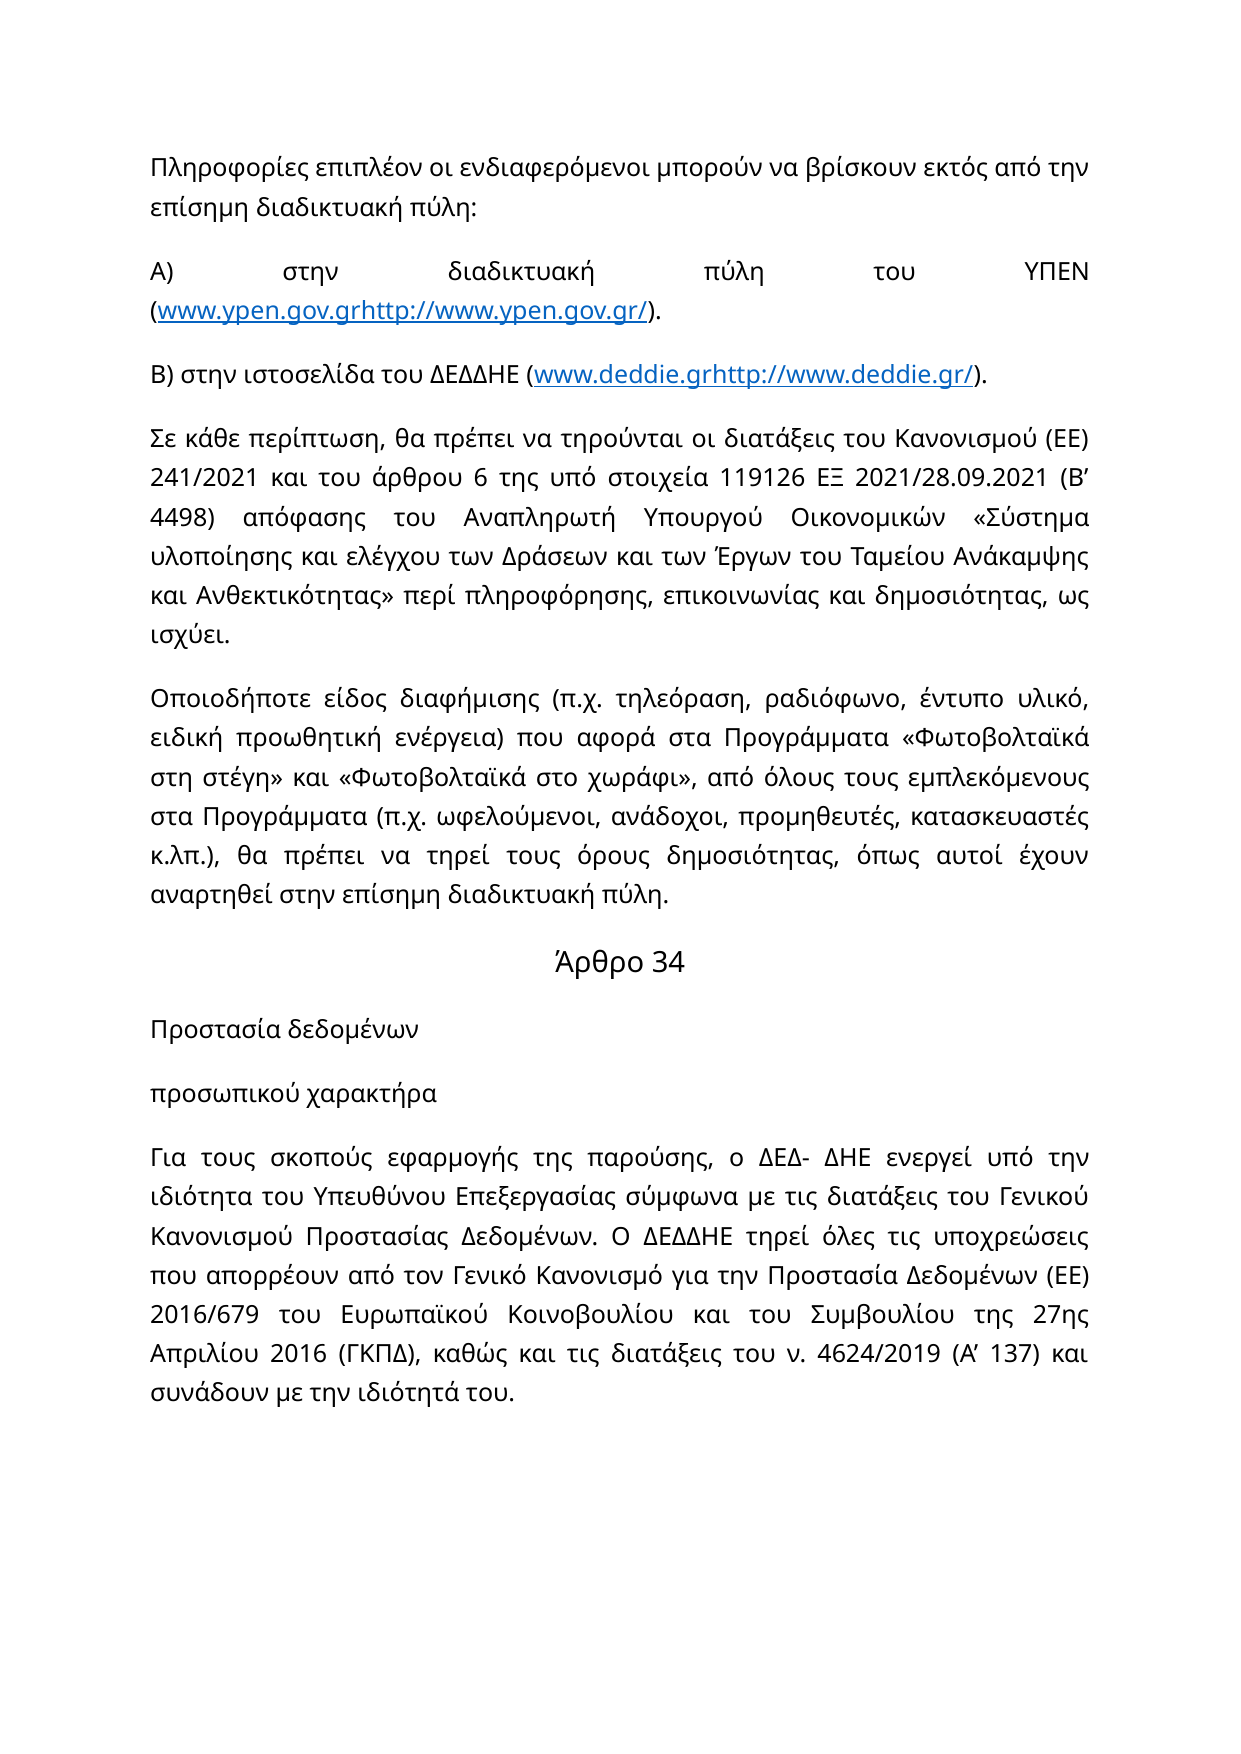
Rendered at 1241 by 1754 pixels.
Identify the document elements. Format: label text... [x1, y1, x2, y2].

text Β) στην ιστοσελίδα του ΔΕΔΔΗΕ (www.deddie.grhttp://www.deddie.gr/). [150, 357, 1090, 391]
text Οποιοδήποτε είδος διαφήμισης (π.χ. τηλεόραση, ραδιόφωνο, έντυπο υλικό, ειδική προωθητική ενέργεια) που αφορά στα Προγράμματα «Φωτοβολταϊκά στη στέγη» και «Φωτοβολταϊκά στο χωράφι», από όλους τους εμπλεκόμενους στα Προγράμματα (π.χ. ωφελούμενοι, ανάδοχοι, προμηθευτές, κατασκευαστές κ.λπ.), θα πρέπει να τηρεί τους όρους δημοσιότητας, όπως αυτοί έχουν αναρτηθεί στην επίσημη διαδικτυακή πύλη. [150, 681, 1090, 911]
subtitle Άρθρο 34 [150, 941, 1090, 981]
text Πληροφορίες επιπλέον οι ενδιαφερόμενοι μπορούν να βρίσκουν εκτός από την επίσημη διαδικτυακή πύλη: [150, 150, 1090, 223]
text Α) στην διαδικτυακή πύλη του ΥΠΕΝ (www.ypen.gov.grhttp://www.ypen.gov.gr/). [150, 253, 1090, 327]
text Για τους σκοπούς εφαρμογής της παρούσης, ο ΔΕΔ- ΔΗΕ ενεργεί υπό την ιδιότητα του Υπευθύνου Επεξεργασίας σύμφωνα με τις διατάξεις του Γενικού Κανονισμού Προστασίας Δεδομένων. Ο ΔΕΔΔΗΕ τηρεί όλες τις υποχρεώσεις που απορρέουν από τον Γενικό Κανονισμό για την Προστασία Δεδομένων (ΕΕ) 2016/679 του Ευρωπαϊκού Κοινοβουλίου και του Συμβουλίου της 27ης Απριλίου 2016 (ΓΚΠΔ), καθώς και τις διατάξεις του ν. 4624/2019 (Α’ 137) και συνάδουν με την ιδιότητά του. [150, 1140, 1090, 1409]
text Προστασία δεδομένων [150, 1011, 1090, 1046]
text προσωπικού χαρακτήρα [150, 1076, 1090, 1110]
text Σε κάθε περίπτωση, θα πρέπει να τηρούνται οι διατάξεις του Κανονισμού (ΕΕ) 241/2021 και του άρθρου 6 της υπό στοιχεία 119126 ΕΞ 2021/28.09.2021 (Β’ 4498) απόφασης του Αναπληρωτή Υπουργού Οικονομικών «Σύστημα υλοποίησης και ελέγχου των Δράσεων και των Έργων του Ταμείου Ανάκαμψης και Ανθεκτικότητας» περί πληροφόρησης, επικοινωνίας και δημοσιότητας, ως ισχύει. [150, 421, 1090, 651]
